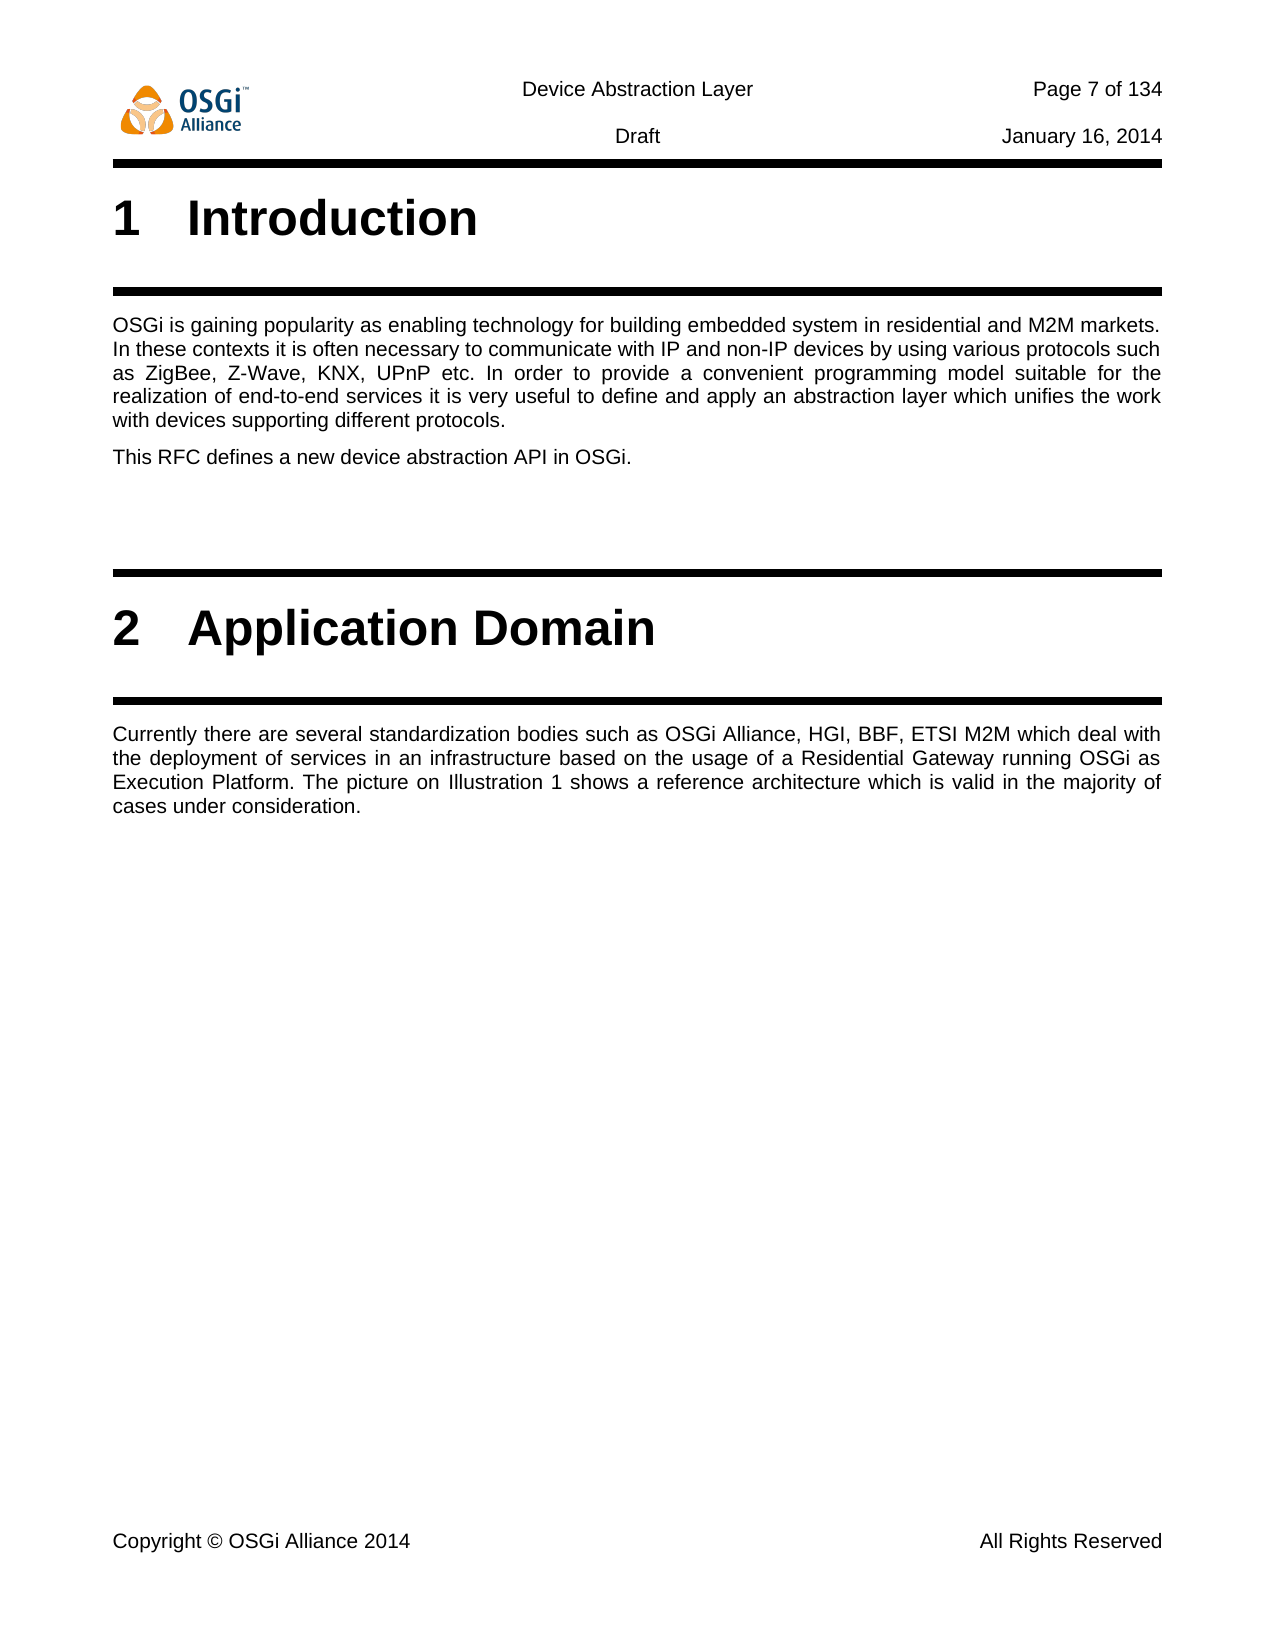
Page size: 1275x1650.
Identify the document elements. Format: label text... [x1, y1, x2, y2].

subtitle Application Domain [112, 570, 1162, 705]
picture [113, 78, 257, 142]
text Currently there are several standardization bodies such as OSGi Alliance, HGI, BBF, ETSI M2M which deal with the deployment of services in an infrastructure based on the usage of a Residential Gateway running OSGi as Execution Platform. The picture on Illustration 1 shows a reference architecture which is valid in the majority of cases under consideration. [112, 722, 1162, 818]
text OSGi is gaining popularity as enabling technology for building embedded system in residential and M2M markets. In these contexts it is often necessary to communicate with IP and non-IP devices by using various protocols such as ZigBee, Z-Wave, KNX, UPnP etc. In order to provide a convenient programming model suitable for the realization of end-to-end services it is very useful to define and apply an abstraction layer which unifies the work with devices supporting different protocols. [112, 312, 1162, 432]
subtitle Introduction [112, 160, 1162, 296]
text This RFC defines a new device abstraction API in OSGi. [112, 445, 1162, 469]
